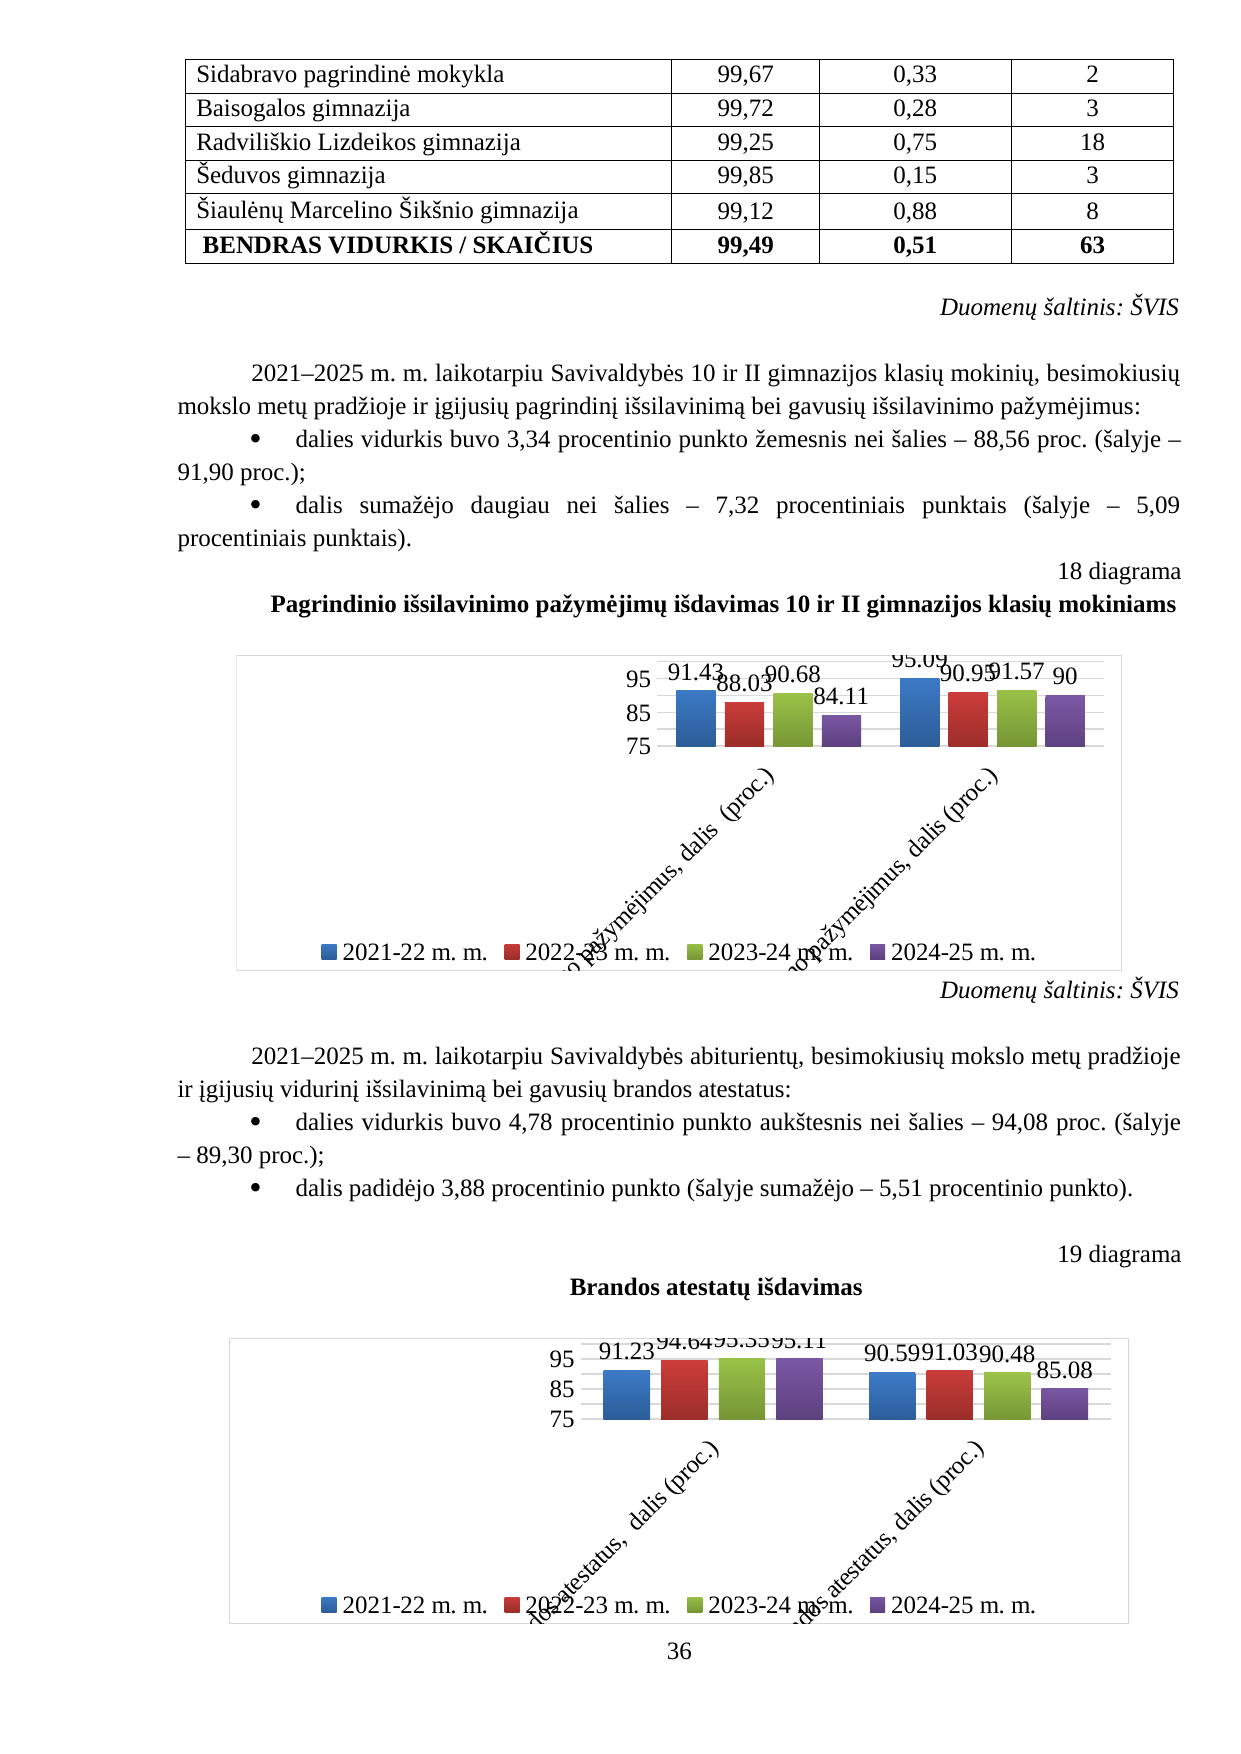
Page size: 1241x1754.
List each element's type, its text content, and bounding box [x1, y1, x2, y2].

table_cell Radviliškio Lizdeikos gimnazija [186, 127, 671, 160]
table_cell Šeduvos gimnazija [186, 161, 671, 193]
table_cell 8 [1012, 194, 1173, 229]
table_cell 3 [1012, 94, 1173, 126]
table_cell 99,25 [672, 127, 819, 160]
table_cell 0,88 [820, 194, 1011, 229]
table_cell 2 [1012, 60, 1173, 93]
table_cell 0,33 [820, 60, 1011, 93]
text Duomenų šaltinis: ŠVIS [251, 292, 1181, 321]
table_cell 99,85 [672, 161, 819, 193]
text  dalis sumažėjo daugiau nei šalies – 7,32 procentiniais punktais (šalyje – 5,09 procentiniais punktais). [177, 490, 1181, 552]
table_cell 99,12 [672, 194, 819, 229]
table_cell BENDRAS VIDURKIS / SKAIČIUS [186, 230, 671, 263]
table_cell 18 [1012, 127, 1173, 160]
text Duomenų šaltinis: ŠVIS [251, 975, 1181, 1004]
table_cell Šiaulėnų Marcelino Šikšnio gimnazija [186, 194, 671, 229]
text  dalis padidėjo 3,88 procentinio punkto (šalyje sumažėjo – 5,51 procentinio punkto). [177, 1173, 1181, 1202]
table_cell 63 [1012, 230, 1173, 263]
table_cell 0,28 [820, 94, 1011, 126]
text 18 diagrama [266, 556, 1181, 585]
text  dalies vidurkis buvo 3,34 procentinio punkto žemesnis nei šalies – 88,56 proc. (šalyje – 91,90 proc.); [177, 424, 1181, 486]
table_cell 0,51 [820, 230, 1011, 263]
table_cell 3 [1012, 161, 1173, 193]
text 2021–2025 m. m. laikotarpiu Savivaldybės 10 ir II gimnazijos klasių mokinių, besimokiusių mokslo metų pradžioje ir įgijusių pagrindinį išsilavinimą bei gavusių išsilavinimo pažymėjimus: [177, 358, 1181, 420]
table_cell 99,72 [672, 94, 819, 126]
text 19 diagrama [347, 1239, 1181, 1268]
table_cell 99,49 [672, 230, 819, 263]
table_cell Baisogalos gimnazija [186, 94, 671, 126]
text Brandos atestatų išdavimas [177, 1272, 1181, 1301]
text Pagrindinio išsilavinimo pažymėjimų išdavimas 10 ir II gimnazijos klasių mokiniams [177, 589, 1181, 618]
table_cell 99,67 [672, 60, 819, 93]
table_cell 0,75 [820, 127, 1011, 160]
text 2021–2025 m. m. laikotarpiu Savivaldybės abiturientų, besimokiusių mokslo metų pradžioje ir įgijusių vidurinį išsilavinimą bei gavusių brandos atestatus: [177, 1041, 1181, 1103]
table_cell 0,15 [820, 161, 1011, 193]
table_cell Sidabravo pagrindinė mokykla [186, 60, 671, 93]
text  dalies vidurkis buvo 4,78 procentinio punkto aukštesnis nei šalies – 94,08 proc. (šalyje – 89,30 proc.); [177, 1107, 1181, 1169]
